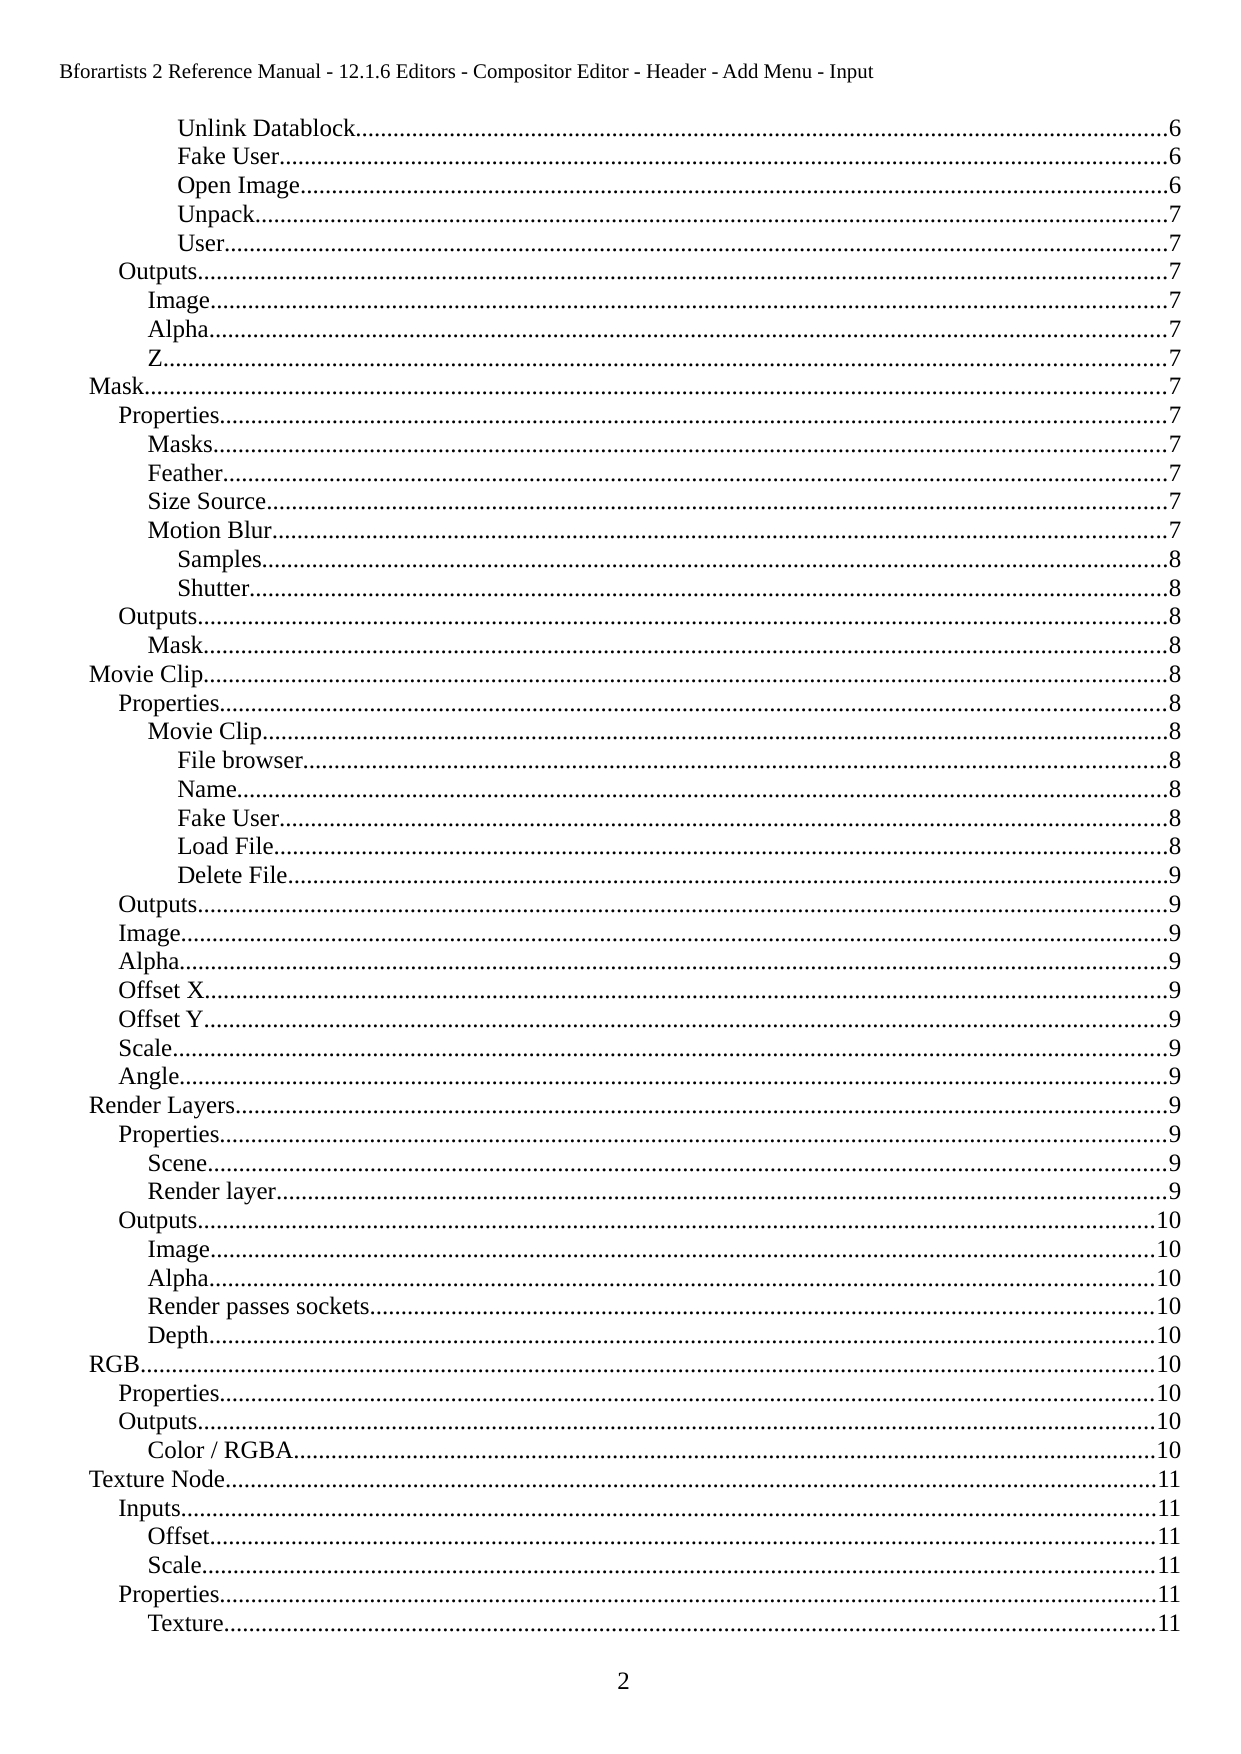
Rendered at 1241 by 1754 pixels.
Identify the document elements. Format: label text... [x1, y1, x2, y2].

text Motion Blur 7 [147, 515, 1181, 544]
text Image 10 [147, 1234, 1181, 1263]
text Masks 7 [147, 429, 1181, 458]
text Image 7 [147, 285, 1181, 314]
text Render passes sockets 10 [147, 1291, 1181, 1320]
text Offset 11 [147, 1521, 1181, 1550]
text Offset Y 9 [118, 1004, 1181, 1033]
text Samples 8 [177, 544, 1181, 573]
text Scale 11 [147, 1550, 1181, 1579]
text Outputs 7 [118, 256, 1181, 285]
text Name 8 [177, 774, 1181, 803]
text Properties 9 [118, 1119, 1181, 1148]
text Mask 8 [147, 630, 1181, 659]
text Alpha 7 [147, 314, 1181, 343]
text Outputs 8 [118, 601, 1181, 630]
text Outputs 10 [118, 1406, 1181, 1435]
text Open Image 6 [177, 170, 1181, 199]
text Angle 9 [118, 1061, 1181, 1090]
text Mask 7 [88, 371, 1181, 400]
text Z 7 [147, 343, 1181, 371]
text Render Layers 9 [88, 1090, 1181, 1119]
text Size Source 7 [147, 486, 1181, 515]
text Image 9 [118, 918, 1181, 946]
text User 7 [177, 228, 1181, 256]
text Inputs 11 [118, 1493, 1181, 1521]
text Properties 11 [118, 1579, 1181, 1608]
text Load File 8 [177, 831, 1181, 860]
text File browser 8 [177, 745, 1181, 774]
text Alpha 10 [147, 1263, 1181, 1291]
text Delete File 9 [177, 860, 1181, 889]
text Scale 9 [118, 1033, 1181, 1061]
text Render layer 9 [147, 1176, 1181, 1205]
text Movie Clip 8 [88, 659, 1181, 688]
text Movie Clip 8 [147, 716, 1181, 745]
text Offset X 9 [118, 975, 1181, 1004]
text Outputs 10 [118, 1205, 1181, 1234]
text Fake User 8 [177, 803, 1181, 831]
text Properties 7 [118, 400, 1181, 429]
text Properties 10 [118, 1378, 1181, 1406]
text Depth 10 [147, 1320, 1181, 1349]
text Color / RGBA 10 [147, 1435, 1181, 1464]
text Texture Node 11 [88, 1464, 1181, 1493]
text Feather 7 [147, 458, 1181, 486]
text Texture 11 [147, 1608, 1181, 1636]
text Outputs 9 [118, 889, 1181, 918]
text Scene 9 [147, 1148, 1181, 1176]
text Properties 8 [118, 688, 1181, 716]
text Alpha 9 [118, 946, 1181, 975]
text Unlink Datablock 6 [177, 113, 1181, 141]
text Fake User 6 [177, 141, 1181, 170]
text Unpack 7 [177, 199, 1181, 228]
text Shutter 8 [177, 573, 1181, 601]
text RGB 10 [88, 1349, 1181, 1378]
